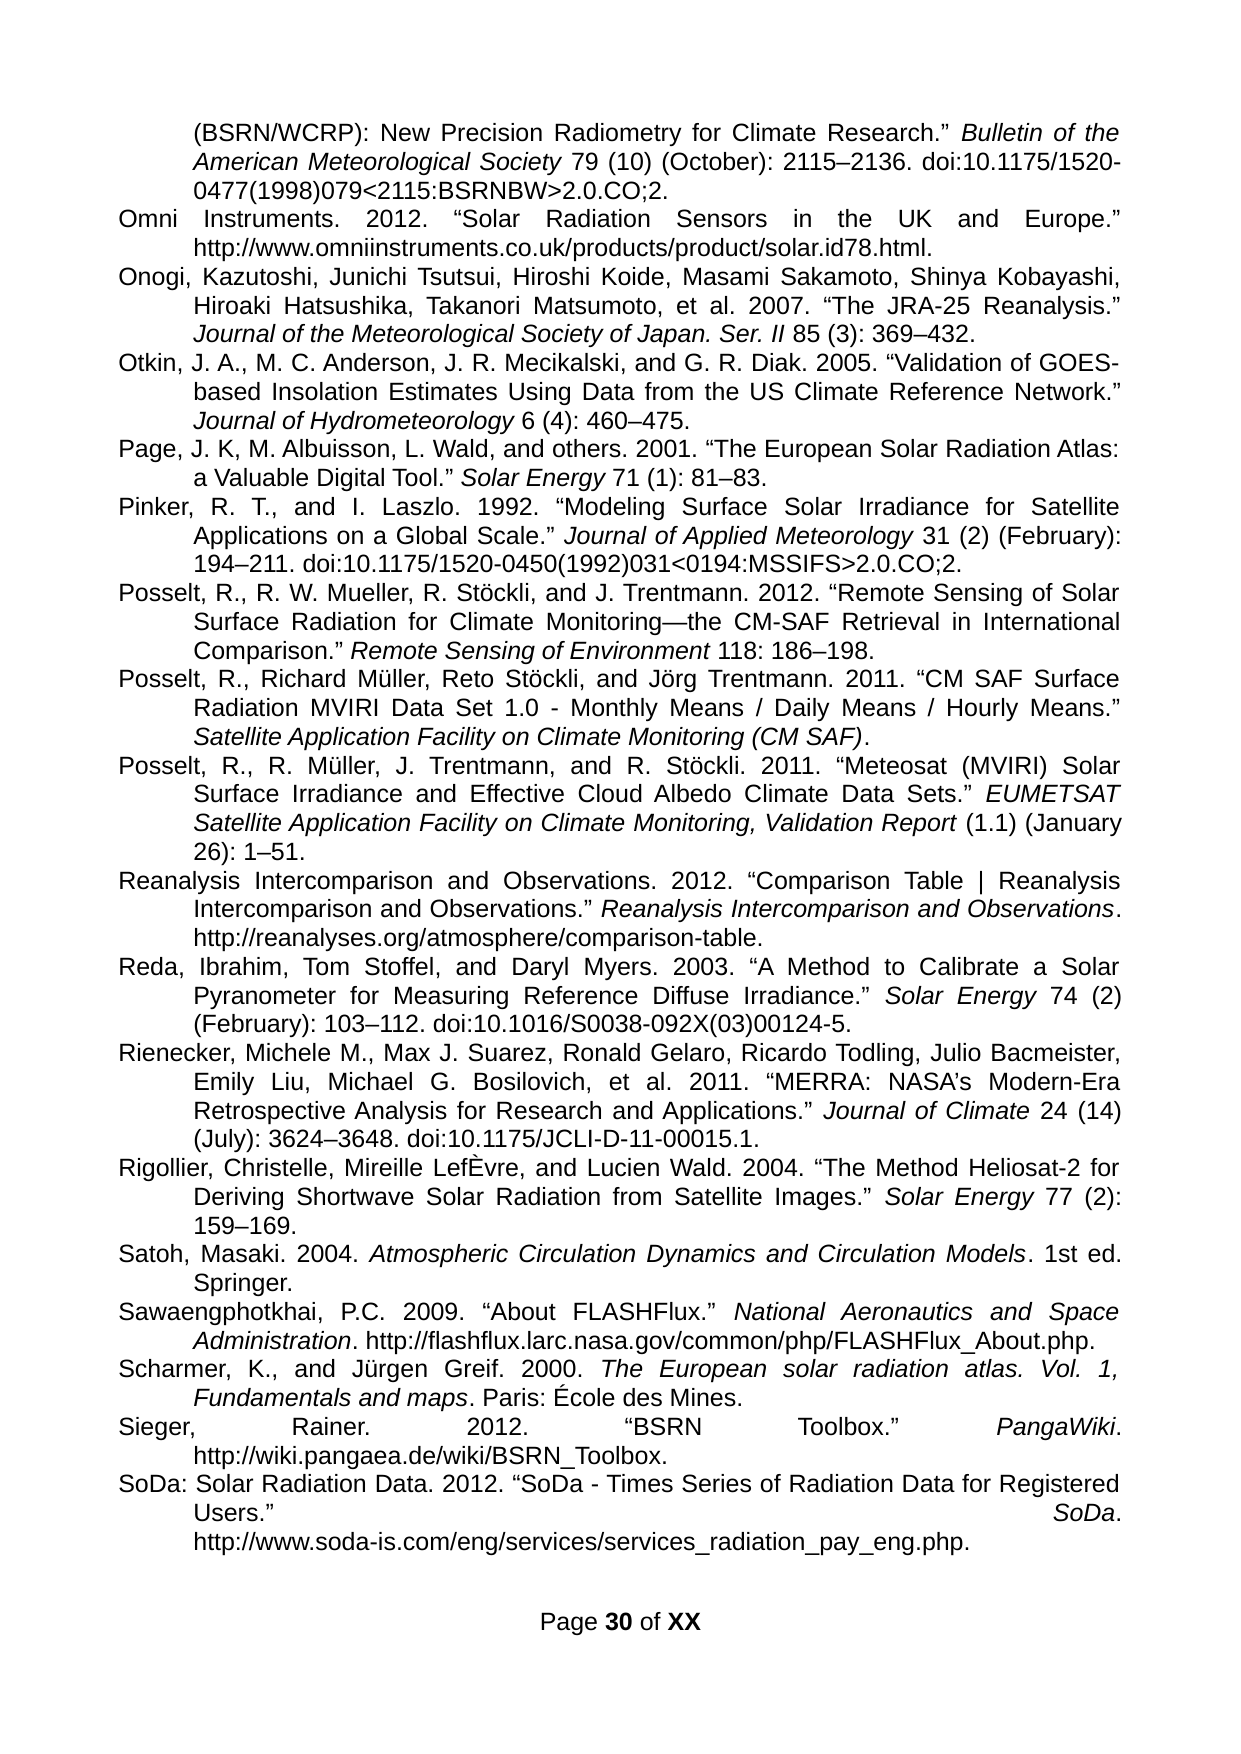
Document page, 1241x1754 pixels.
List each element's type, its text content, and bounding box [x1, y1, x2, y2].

text SoDa: Solar Radiation Data. 2012. “SoDa - Times Series of Radiation Data for Registered Users.” SoDa. http://www.soda-is.com/eng/services/services_radiation_pay_eng.php. [118, 1469, 1122, 1556]
text Posselt, R., R. W. Mueller, R. Stöckli, and J. Trentmann. 2012. “Remote Sensing of Solar Surface Radiation for Climate Monitoring—the CM-SAF Retrieval in International Comparison.” Remote Sensing of Environment 118: 186–198. [118, 578, 1122, 664]
text Rienecker, Michele M., Max J. Suarez, Ronald Gelaro, Ricardo Todling, Julio Bacmeister, Emily Liu, Michael G. Bosilovich, et al. 2011. “MERRA: NASA’s Modern-Era Retrospective Analysis for Research and Applications.” Journal of Climate 24 (14) (July): 3624–3648. doi:10.1175/JCLI-D-11-00015.1. [118, 1038, 1122, 1153]
text Sawaengphotkhai, P.C. 2009. “About FLASHFlux.” National Aeronautics and Space Administration. http://flashflux.larc.nasa.gov/common/php/FLASHFlux_About.php. [118, 1297, 1122, 1354]
text Onogi, Kazutoshi, Junichi Tsutsui, Hiroshi Koide, Masami Sakamoto, Shinya Kobayashi, Hiroaki Hatsushika, Takanori Matsumoto, et al. 2007. “The JRA-25 Reanalysis.” Journal of the Meteorological Society of Japan. Ser. II 85 (3): 369–432. [118, 262, 1122, 348]
text Scharmer, K., and Jürgen Greif. 2000. The European solar radiation atlas. Vol. 1, Fundamentals and maps. Paris: École des Mines. [118, 1354, 1122, 1412]
text Rigollier, Christelle, Mireille LefÈvre, and Lucien Wald. 2004. “The Method Heliosat-2 for Deriving Shortwave Solar Radiation from Satellite Images.” Solar Energy 77 (2): 159–169. [118, 1153, 1122, 1239]
text Omni Instruments. 2012. “Solar Radiation Sensors in the UK and Europe.” http://www.omniinstruments.co.uk/products/product/solar.id78.html. [118, 204, 1122, 262]
text Sieger, Rainer. 2012. “BSRN Toolbox.” PangaWiki. http://wiki.pangaea.de/wiki/BSRN_Toolbox. [118, 1412, 1122, 1469]
text Satoh, Masaki. 2004. Atmospheric Circulation Dynamics and Circulation Models. 1st ed. Springer. [118, 1239, 1122, 1297]
text Posselt, R., R. Müller, J. Trentmann, and R. Stöckli. 2011. “Meteosat (MVIRI) Solar Surface Irradiance and Effective Cloud Albedo Climate Data Sets.” EUMETSAT Satellite Application Facility on Climate Monitoring, Validation Report (1.1) (January 26): 1–51. [118, 751, 1122, 866]
text Pinker, R. T., and I. Laszlo. 1992. “Modeling Surface Solar Irradiance for Satellite Applications on a Global Scale.” Journal of Applied Meteorology 31 (2) (February): 194–211. doi:10.1175/1520-0450(1992)031<0194:MSSIFS>2.0.CO;2. [118, 492, 1122, 578]
text Reanalysis Intercomparison and Observations. 2012. “Comparison Table | Reanalysis Intercomparison and Observations.” Reanalysis Intercomparison and Observations. http://reanalyses.org/atmosphere/comparison-table. [118, 866, 1122, 952]
text Reda, Ibrahim, Tom Stoffel, and Daryl Myers. 2003. “A Method to Calibrate a Solar Pyranometer for Measuring Reference Diffuse Irradiance.” Solar Energy 74 (2) (February): 103–112. doi:10.1016/S0038-092X(03)00124-5. [118, 952, 1122, 1038]
text Posselt, R., Richard Müller, Reto Stöckli, and Jörg Trentmann. 2011. “CM SAF Surface Radiation MVIRI Data Set 1.0 - Monthly Means / Daily Means / Hourly Means.” Satellite Application Facility on Climate Monitoring (CM SAF). [118, 664, 1122, 751]
text (BSRN/WCRP): New Precision Radiometry for Climate Research.” Bulletin of the American Meteorological Society 79 (10) (October): 2115–2136. doi:10.1175/1520-0477(1998)079<2115:BSRNBW>2.0.CO;2. [118, 118, 1122, 204]
text Otkin, J. A., M. C. Anderson, J. R. Mecikalski, and G. R. Diak. 2005. “Validation of GOES-based Insolation Estimates Using Data from the US Climate Reference Network.” Journal of Hydrometeorology 6 (4): 460–475. [118, 348, 1122, 434]
text Page, J. K, M. Albuisson, L. Wald, and others. 2001. “The European Solar Radiation Atlas: a Valuable Digital Tool.” Solar Energy 71 (1): 81–83. [118, 434, 1122, 492]
